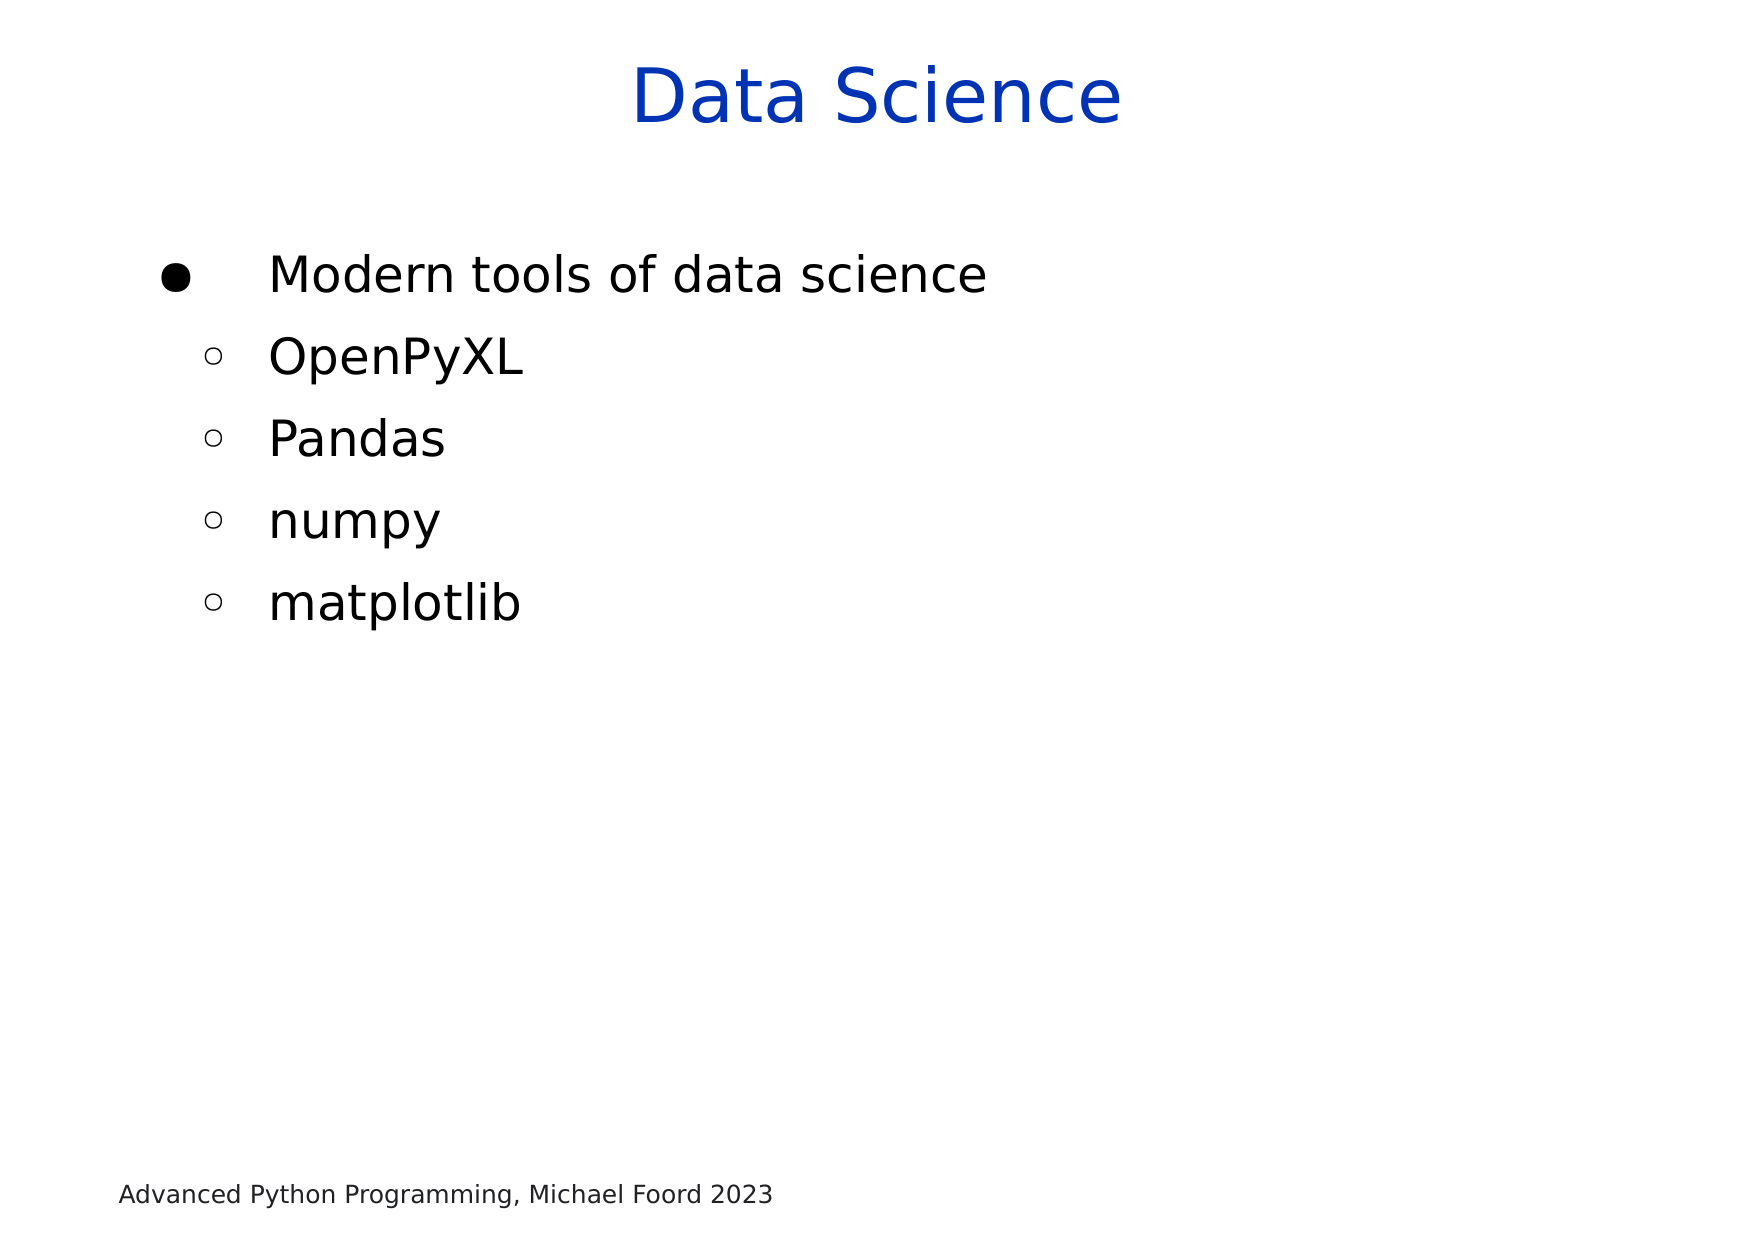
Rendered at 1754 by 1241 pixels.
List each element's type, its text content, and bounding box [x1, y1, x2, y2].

list numpy [193, 492, 1636, 550]
list Modern tools of data science [156, 246, 1636, 304]
list matplotlib [193, 574, 1636, 632]
list Pandas [193, 410, 1636, 468]
text Data Science [118, 53, 1636, 140]
list OpenPyXL [193, 328, 1636, 386]
